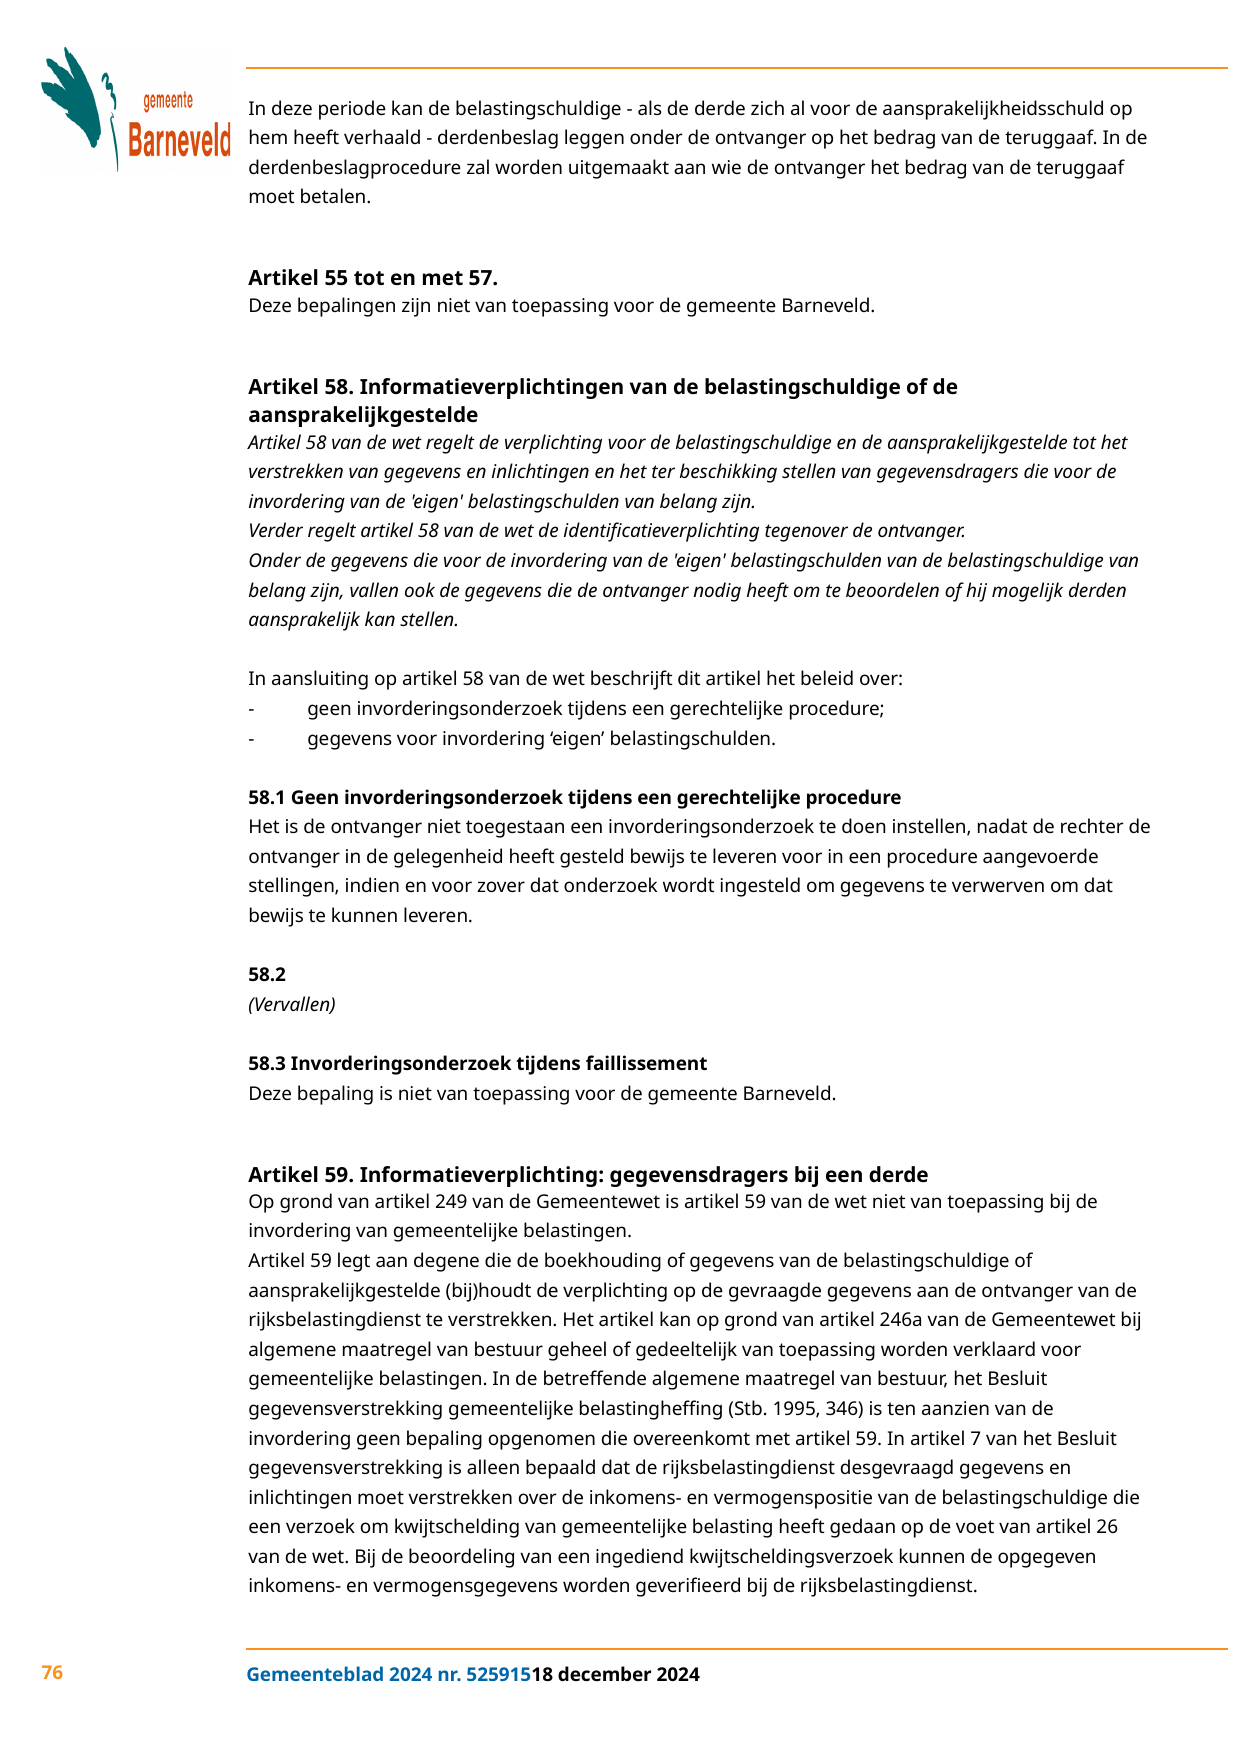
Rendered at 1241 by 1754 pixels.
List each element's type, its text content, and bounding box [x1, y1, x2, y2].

text Artikel 59 legt aan degene die de boekhouding of gegevens van de belastingschuldige of aansprakelijkgestelde (bij)houdt de verplichting op de gevraagde gegevens aan de ontvanger van de rijksbelastingdienst te verstrekken. Het artikel kan op grond van artikel 246a van de Gemeentewet bij algemene maatregel van bestuur geheel of gedeeltelijk van toepassing worden verklaard voor gemeentelijke belastingen. In de betreffende algemene maatregel van bestuur, het Besluit gegevensverstrekking gemeentelijke belastingheffing (Stb. 1995, 346) is ten aanzien van de invordering geen bepaling opgenomen die overeenkomt met artikel 59. In artikel 7 van het Besluit gegevensverstrekking is alleen bepaald dat de rijksbelastingdienst desgevraagd gegevens en inlichtingen moet verstrekken over de inkomens- en vermogenspositie van de belastingschuldige die een verzoek om kwijtschelding van gemeentelijke belasting heeft gedaan op de voet van artikel 26 van de wet. Bij de beoordeling van een ingediend kwijtscheldingsverzoek kunnen de opgegeven inkomens- en vermogensgegevens worden geverifieerd bij de rijksbelastingdienst. [248, 1247, 1152, 1598]
text In aansluiting op artikel 58 van de wet beschrijft dit artikel het beleid over: [248, 666, 1152, 691]
list gegevens voor invordering ‘eigen’ belastingschulden. [248, 725, 1152, 750]
text Verder regelt artikel 58 van de wet de identificatieverplichting tegenover de ontvanger. [248, 518, 1152, 543]
text Onder de gegevens die voor de invordering van de 'eigen' belastingschulden van de belastingschuldige van belang zijn, vallen ook de gegevens die de ontvanger nodig heeft om te beoordelen of hij mogelijk derden aansprakelijk kan stellen. [248, 547, 1152, 632]
text 58.3 Invorderingsonderzoek tijdens faillissement [248, 1050, 1152, 1076]
picture [41, 47, 231, 172]
list geen invorderingsonderzoek tijdens een gerechtelijke procedure; [248, 695, 1152, 721]
text Het is de ontvanger niet toegestaan een invorderingsonderzoek te doen instellen, nadat de rechter de ontvanger in de gelegenheid heeft gesteld bewijs te leveren voor in een procedure aangevoerde stellingen, indien en voor zover dat onderzoek wordt ingesteld om gegevens te verwerven om dat bewijs te kunnen leveren. [248, 813, 1152, 928]
text Artikel 58. Informatieverplichtingen van de belastingschuldige of de aansprakelijkgestelde [248, 372, 1152, 429]
text 58.2 [248, 961, 1152, 987]
text Deze bepaling is niet van toepassing voor de gemeente Barneveld. [248, 1080, 1152, 1105]
text Artikel 55 tot en met 57. [248, 263, 1152, 292]
text (Vervallen) [248, 991, 1152, 1017]
text Deze bepalingen zijn niet van toepassing voor de gemeente Barneveld. [248, 292, 1152, 318]
text Op grond van artikel 249 van de Gemeentewet is artikel 59 van de wet niet van toepassing bij de invordering van gemeentelijke belastingen. [248, 1188, 1152, 1243]
text Artikel 58 van de wet regelt de verplichting voor de belastingschuldige en de aansprakelijkgestelde tot het verstrekken van gegevens en inlichtingen en het ter beschikking stellen van gegevensdragers die voor de invordering van de 'eigen' belastingschulden van belang zijn. [248, 429, 1152, 514]
text Artikel 59. Informatieverplichting: gegevensdragers bij een derde [248, 1160, 1152, 1188]
text In deze periode kan de belastingschuldige - als de derde zich al voor de aansprakelijkheidsschuld op hem heeft verhaald - derdenbeslag leggen onder de ontvanger op het bedrag van de teruggaaf. In de derdenbeslagprocedure zal worden uitgemaakt aan wie de ontvanger het bedrag van de teruggaaf moet betalen. [248, 95, 1152, 209]
text 58.1 Geen invorderingsonderzoek tijdens een gerechtelijke procedure [248, 784, 1152, 809]
